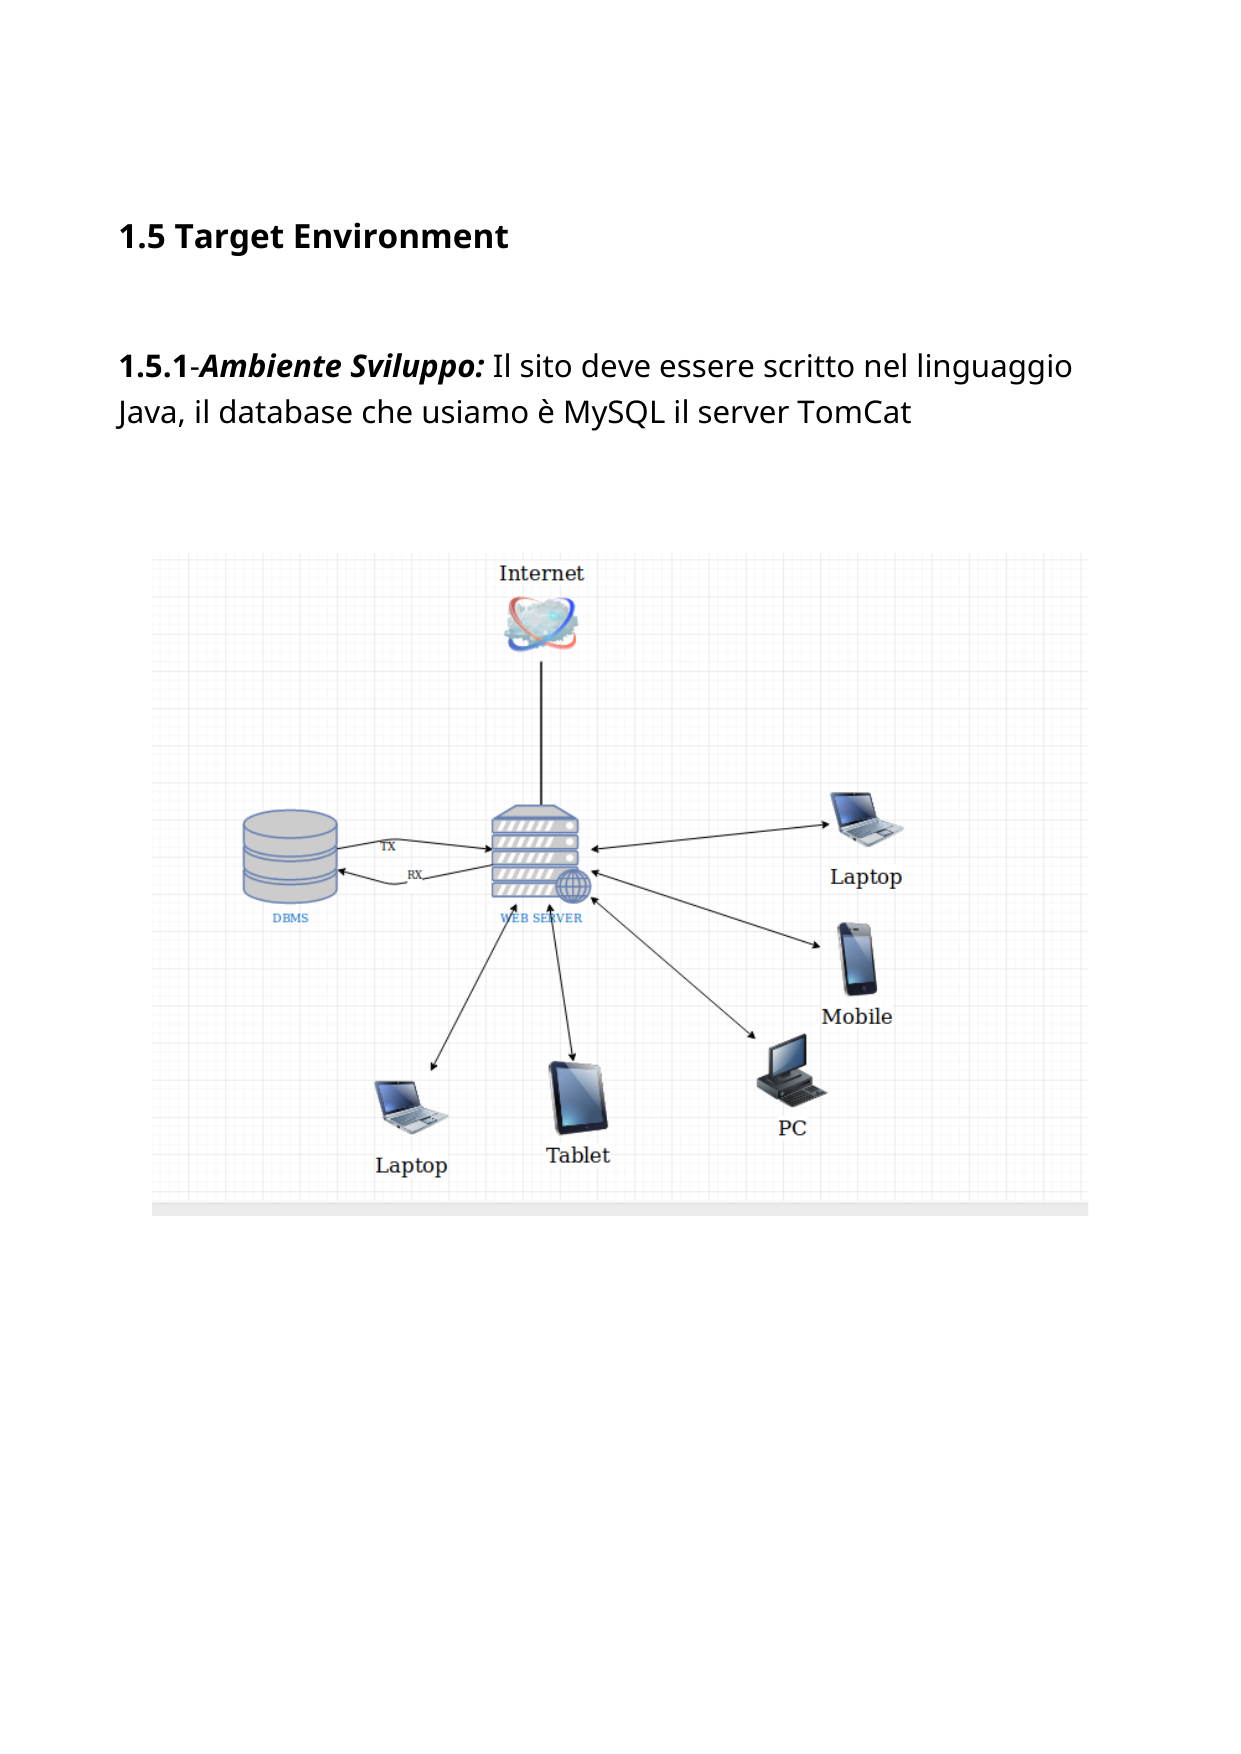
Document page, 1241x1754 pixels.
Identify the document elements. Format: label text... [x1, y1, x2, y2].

picture [152, 553, 1089, 1216]
text 1.5 Target Environment [118, 213, 1122, 259]
text 1.5.1-Ambiente Sviluppo: Il sito deve essere scritto nel linguaggio Java, il database che usiamo è MySQL il server TomCat [118, 344, 1122, 433]
